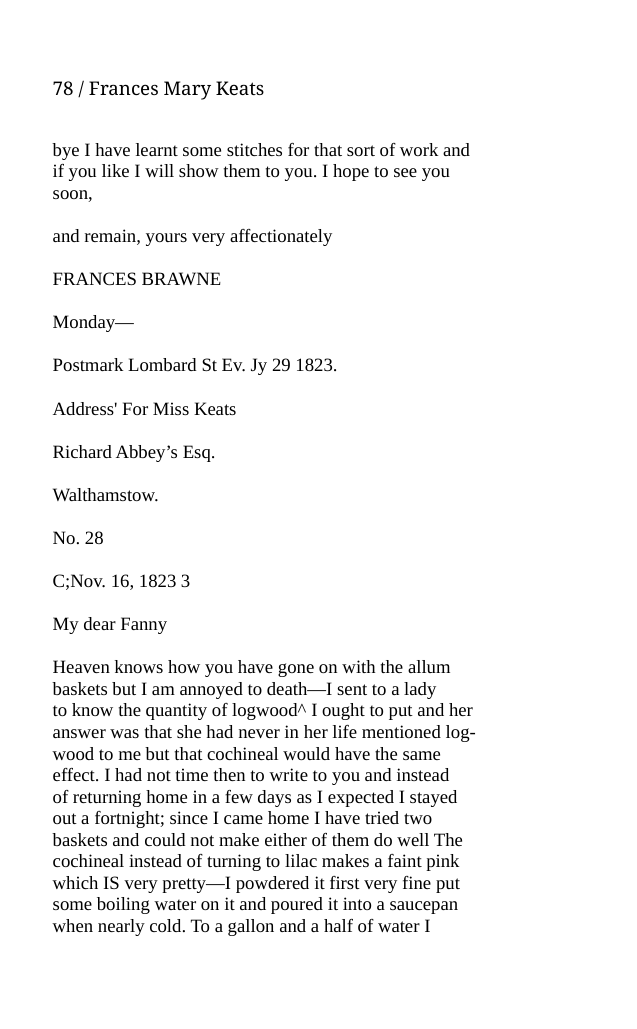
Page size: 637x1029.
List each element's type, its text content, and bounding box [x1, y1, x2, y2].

text No. 28 [52, 527, 538, 548]
text some boiling water on it and poured it into a saucepan [52, 893, 538, 915]
text effect. I had not time then to write to you and instead [52, 764, 538, 786]
text out a fortnight; since I came home I have tried two [52, 807, 538, 829]
text Address' For Miss Keats [52, 397, 538, 419]
text baskets and could not make either of them do well The [52, 829, 538, 850]
text C;Nov. 16, 1823 3 [52, 570, 538, 591]
text to know the quantity of logwood^ I ought to put and her [52, 699, 538, 721]
text of returning home in a few days as I expected I stayed [52, 786, 538, 807]
text bye I have learnt some stitches for that sort of work and [52, 139, 538, 160]
text Richard Abbey’s Esq. [52, 441, 538, 462]
text when nearly cold. To a gallon and a half of water I [52, 915, 538, 936]
text wood to me but that cochineal would have the same [52, 742, 538, 764]
text soon, [52, 182, 538, 203]
text if you like I will show them to you. I hope to see you [52, 160, 538, 182]
text cochineal instead of turning to lilac makes a faint pink [52, 850, 538, 872]
text which IS very pretty—I powdered it first very fine put [52, 872, 538, 893]
text baskets but I am annoyed to death—I sent to a lady [52, 678, 538, 699]
text Monday— [52, 311, 538, 333]
text FRANCES BRAWNE [52, 268, 538, 289]
text answer was that she had never in her life mentioned log- [52, 721, 538, 742]
text Walthamstow. [52, 484, 538, 505]
text Postmark Lombard St Ev. Jy 29 1823. [52, 354, 538, 376]
text My dear Fanny [52, 613, 538, 634]
text and remain, yours very affectionately [52, 225, 538, 246]
text Heaven knows how you have gone on with the allum [52, 656, 538, 678]
